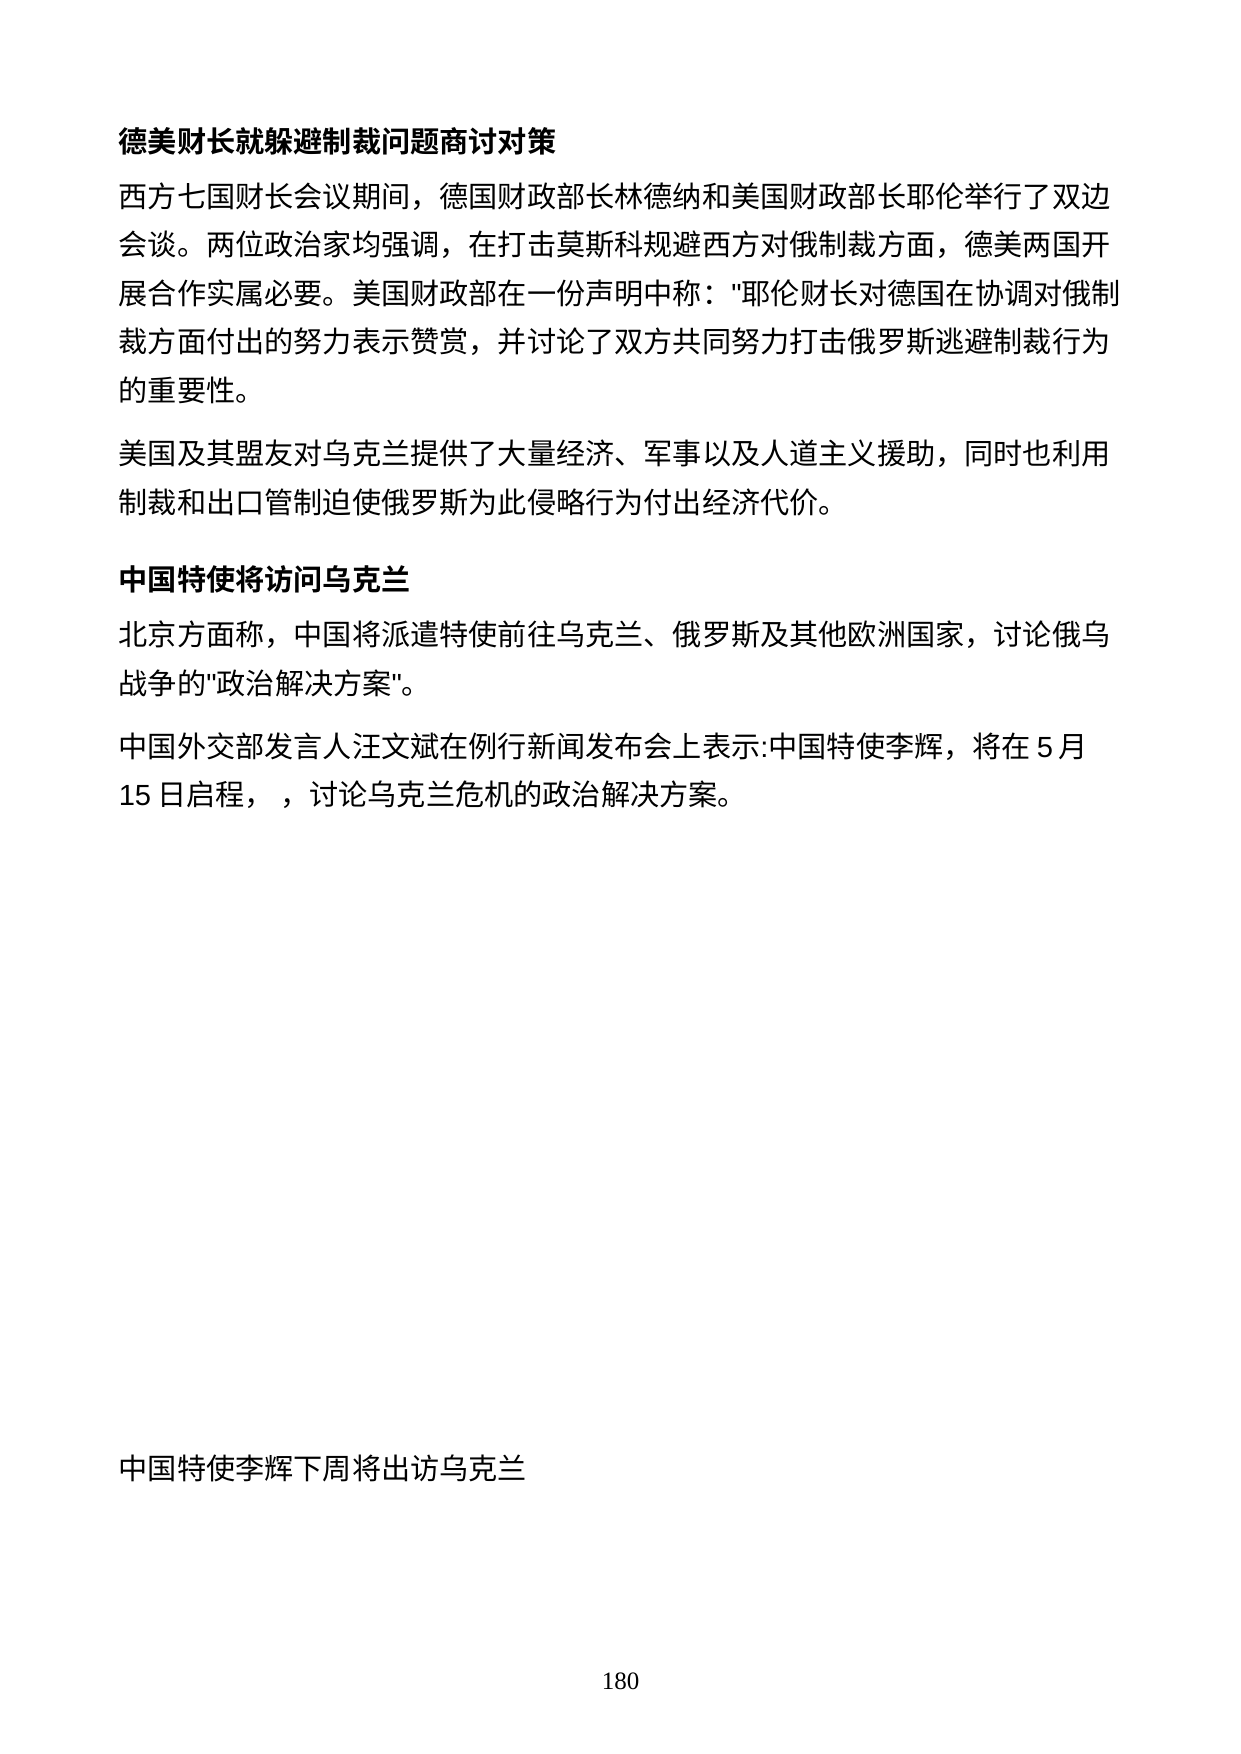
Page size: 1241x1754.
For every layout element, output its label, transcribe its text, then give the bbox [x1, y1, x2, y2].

text 西方七国财长会议期间，德国财政部长林德纳和美国财政部长耶伦举行了双边会谈。两位政治家均强调，在打击莫斯科规避西方对俄制裁方面，德美两国开展合作实属必要。美国财政部在一份声明中称："耶伦财长对德国在协调对俄制裁方面付出的努力表示赞赏，并讨论了双方共同努力打击俄罗斯逃避制裁行为的重要性。 [118, 173, 1122, 410]
text 中国特使李辉下周将出访乌克兰 [118, 1445, 1122, 1487]
text 北京方面称，中国将派遣特使前往乌克兰、俄罗斯及其他欧洲国家，讨论俄乌战争的"政治解决方案"。 [118, 612, 1122, 702]
text 美国及其盟友对乌克兰提供了大量经济、军事以及人道主义援助，同时也利用制裁和出口管制迫使俄罗斯为此侵略行为付出经济代价。 [118, 431, 1122, 521]
text 中国外交部发言人汪文斌在例行新闻发布会上表示:中国特使李辉，将在5月15日启程， ，讨论乌克兰危机的政治解决方案。 [118, 723, 1122, 814]
subtitle 中国特使将访问乌克兰 [118, 557, 1122, 599]
subtitle 德美财长就躲避制裁问题商讨对策 [118, 118, 1122, 161]
